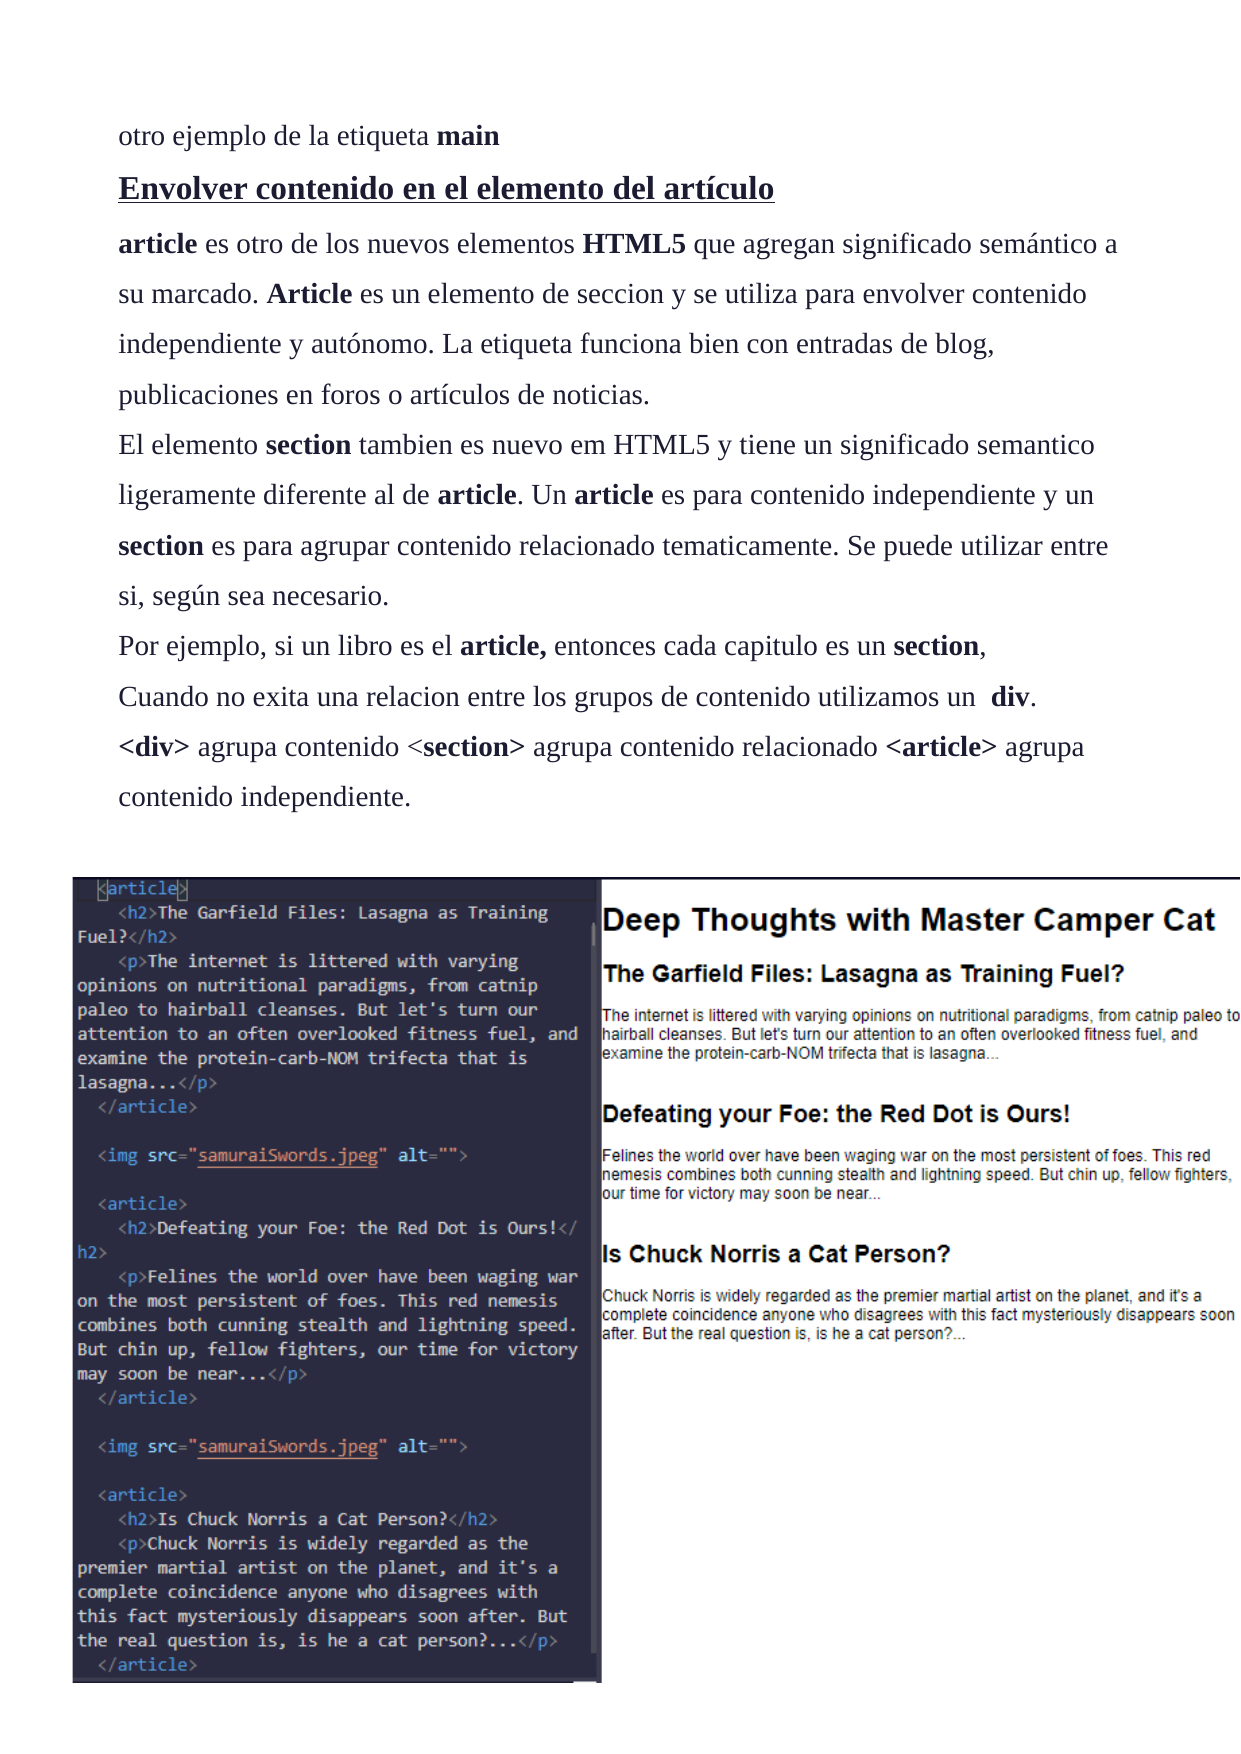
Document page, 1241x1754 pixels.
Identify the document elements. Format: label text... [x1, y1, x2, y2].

text otro ejemplo de la etiqueta main [118, 118, 1122, 152]
text Cuando no exita una relacion entre los grupos de contenido utilizamos un div. [118, 679, 1122, 712]
text Por ejemplo, si un libro es el article, entonces cada capitulo es un section, [118, 628, 1122, 662]
text El elemento section tambien es nuevo em HTML5 y tiene un significado semantico ligeramente diferente al de article. Un article es para contenido independiente y un section es para agrupar contenido relacionado tematicamente. Se puede utilizar entre si, según sea necesario. [118, 427, 1122, 612]
picture [72, 877, 1240, 1683]
text article es otro de los nuevos elementos HTML5 que agregan significado semántico a su marcado. Article es un elemento de seccion y se utiliza para envolver contenido independiente y autónomo. La etiqueta funciona bien con entradas de blog, publicaciones en foros o artículos de noticias. [118, 226, 1122, 410]
text Envolver contenido en el elemento del artículo [118, 168, 1122, 207]
text <div> agrupa contenido <section> agrupa contenido relacionado <article> agrupa contenido independiente. [118, 729, 1122, 813]
